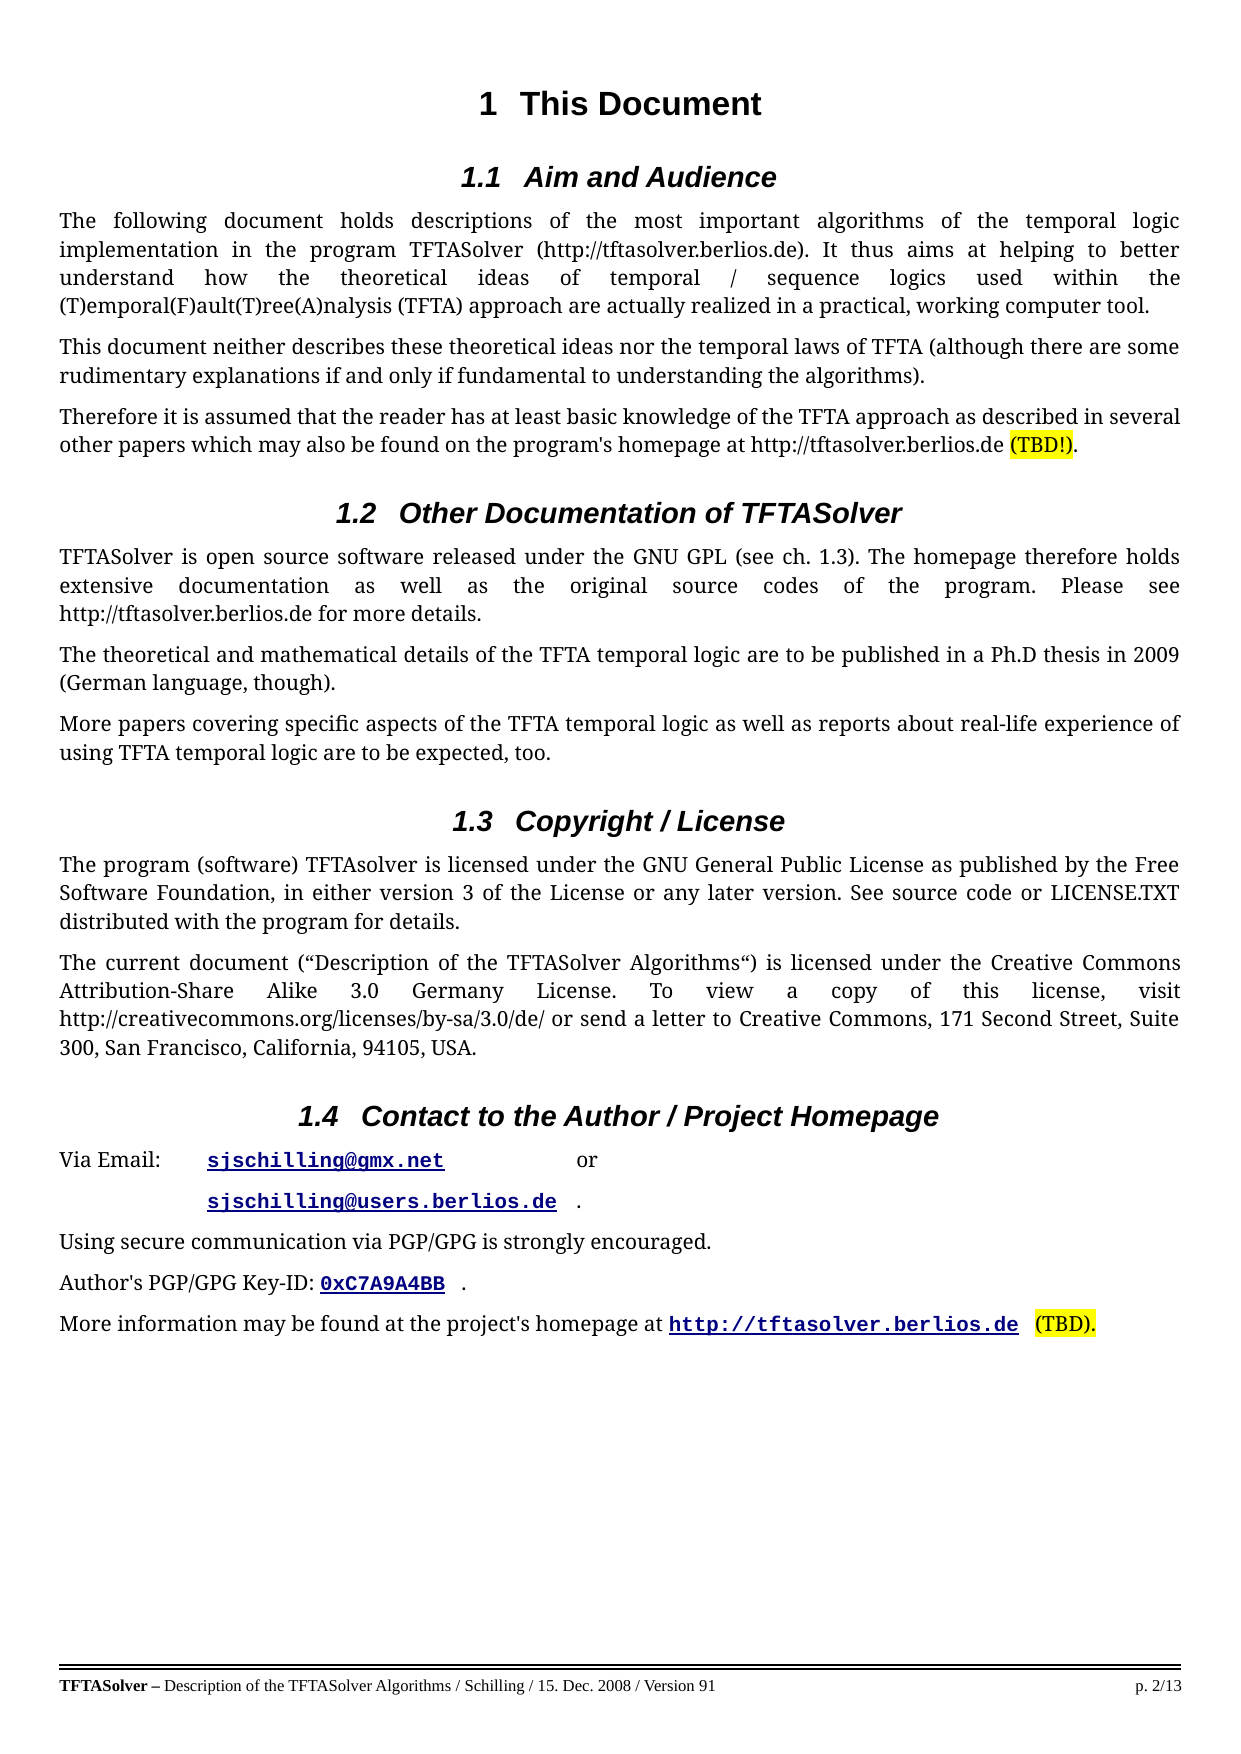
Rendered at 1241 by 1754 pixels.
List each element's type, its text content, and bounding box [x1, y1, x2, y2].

subtitle This Document [59, 84, 1181, 123]
subtitle Copyright / License [59, 804, 1181, 837]
subtitle Other Documentation of TFTASolver [59, 496, 1181, 530]
text The program (software) TFTAsolver is licensed under the GNU General Public License as published by the Free Software Foundation, in either version 3 of the License or any later version. See source code or LICENSE.TXT distributed with the program for details. [59, 850, 1181, 935]
text The following document holds descriptions of the most important algorithms of the temporal logic implementation in the program TFTASolver (http://tftasolver.berlios.de). It thus aims at helping to better understand how the theoretical ideas of temporal / sequence logics used within the (T)emporal(F)ault(T)ree(A)nalysis (TFTA) approach are actually realized in a practical, working computer tool. [59, 206, 1181, 320]
text The current document (“Description of the TFTASolver Algorithms“) is licensed under the Creative Commons Attribution-Share Alike 3.0 Germany License. To view a copy of this license, visit http://creativecommons.org/licenses/by-sa/3.0/de/ or send a letter to Creative Commons, 171 Second Street, Suite 300, San Francisco, California, 94105, USA. [59, 948, 1181, 1061]
text More information may be found at the project's homepage at http://tftasolver.berlios.de (TBD). [59, 1309, 1181, 1338]
text Author's PGP/GPG Key-ID: 0xC7A9A4BB . [59, 1268, 1181, 1297]
text Therefore it is assumed that the reader has at least basic knowledge of the TFTA approach as described in several other papers which may also be found on the program's homepage at http://tftasolver.berlios.de (TBD!). [59, 402, 1181, 459]
text TFTASolver is open source software released under the GNU GPL (see ch. 1.3). The homepage therefore holds extensive documentation as well as the original source codes of the program. Please see http://tftasolver.berlios.de for more details. [59, 542, 1181, 628]
text This document neither describes these theoretical ideas nor the temporal laws of TFTA (although there are some rudimentary explanations if and only if fundamental to understanding the algorithms). [59, 332, 1181, 389]
text The theoretical and mathematical details of the TFTA temporal logic are to be published in a Ph.D thesis in 2009 (German language, though). [59, 640, 1181, 697]
text Via Email: sjschilling@gmx.net or [59, 1145, 1181, 1173]
subtitle Aim and Audience [59, 160, 1181, 194]
text More papers covering specific aspects of the TFTA temporal logic as well as reports about real-life experience of using TFTA temporal logic are to be expected, too. [59, 709, 1181, 766]
text sjschilling@users.berlios.de . [59, 1186, 1181, 1214]
text Using secure communication via PGP/GPG is strongly encouraged. [59, 1227, 1181, 1256]
subtitle Contact to the Author / Project Homepage [59, 1099, 1181, 1132]
